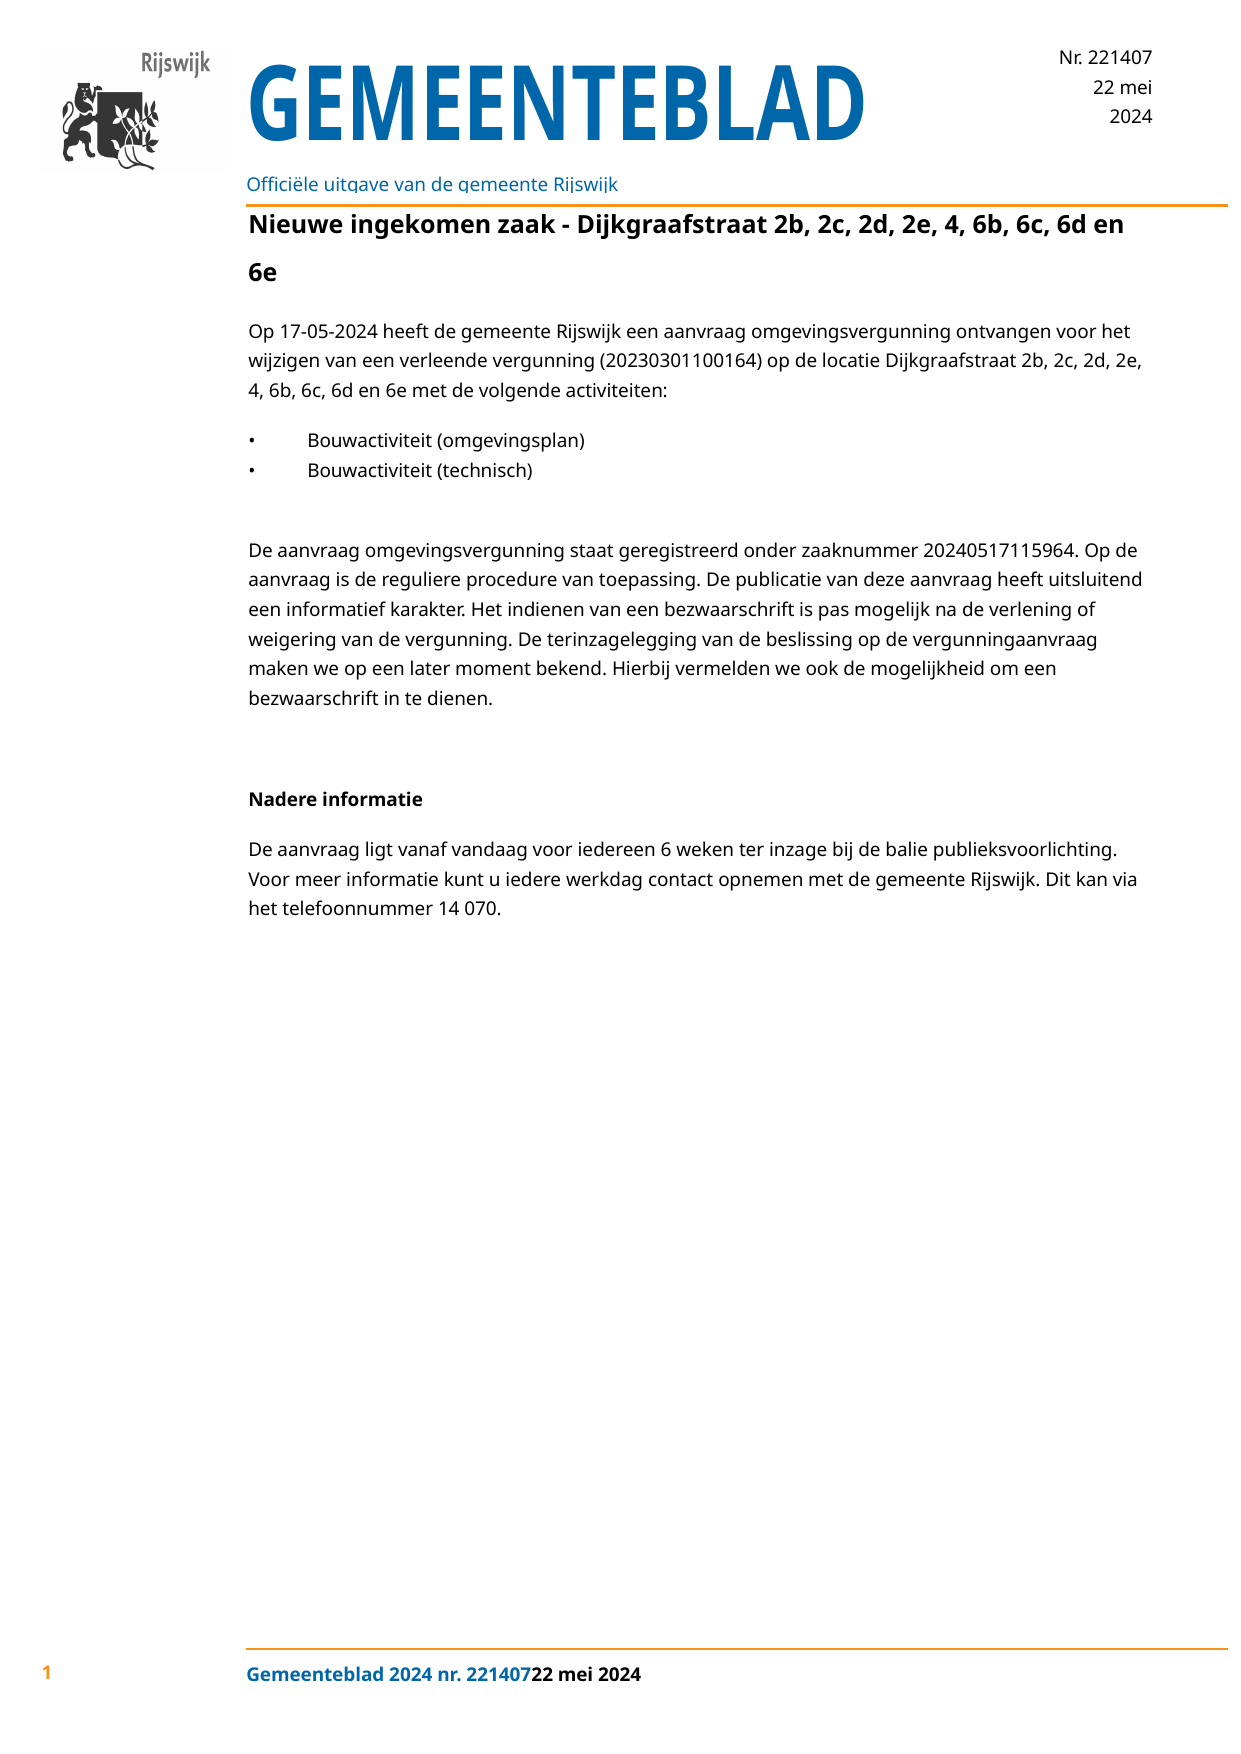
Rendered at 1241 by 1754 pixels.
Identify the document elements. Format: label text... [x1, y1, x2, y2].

text De aanvraag omgevingsvergunning staat geregistreerd onder zaaknummer 20240517115964. Op de aanvraag is de reguliere procedure van toepassing. De publicatie van deze aanvraag heeft uitsluitend een informatief karakter. Het indienen van een bezwaarschrift is pas mogelijk na de verlening of weigering van de vergunning. De terinzagelegging van de beslissing op de vergunningaanvraag maken we op een later moment bekend. Hierbij vermelden we ook de mogelijkheid om een bezwaarschrift in te dienen. [248, 537, 1152, 711]
list Bouwactiviteit (omgevingsplan) [248, 427, 1152, 453]
picture [41, 47, 231, 172]
text Op 17-05-2024 heeft de gemeente Rijswijk een aanvraag omgevingsvergunning ontvangen voor het wijzigen van een verleende vergunning (20230301100164) op de locatie Dijkgraafstraat 2b, 2c, 2d, 2e, 4, 6b, 6c, 6d en 6e met de volgende activiteiten: [248, 318, 1152, 403]
list Bouwactiviteit (technisch) [248, 457, 1152, 483]
text Nieuwe ingekomen zaak - Dijkgraafstraat 2b, 2c, 2d, 2e, 4, 6b, 6c, 6d en 6e [248, 207, 1152, 288]
text Nadere informatie [248, 786, 1152, 812]
text De aanvraag ligt vanaf vandaag voor iedereen 6 weken ter inzage bij de balie publieksvoorlichting. Voor meer informatie kunt u iedere werkdag contact opnemen met de gemeente Rijswijk. Dit kan via het telefoonnummer 14 070. [248, 836, 1152, 921]
